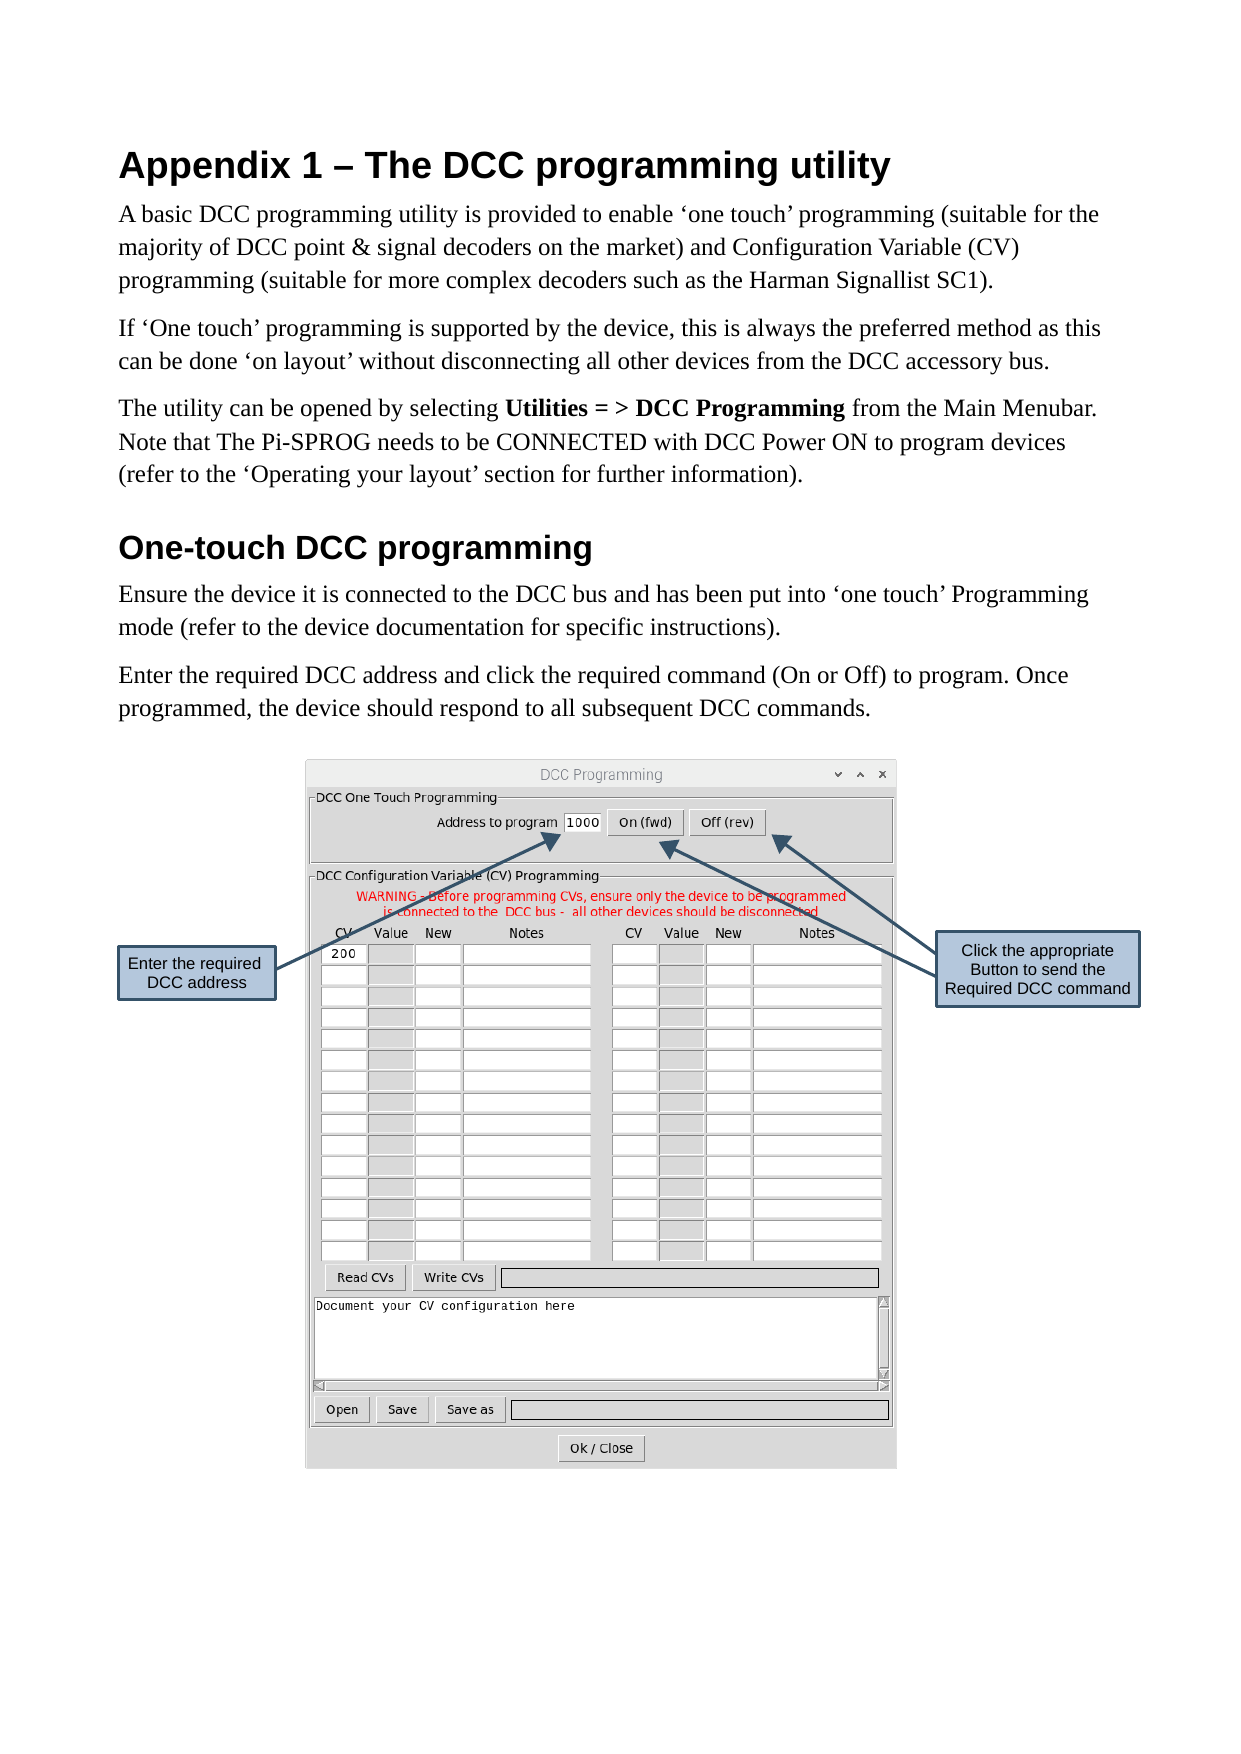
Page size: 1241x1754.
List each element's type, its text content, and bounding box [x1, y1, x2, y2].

text The utility can be opened by selecting Utilities = > DCC Programming from the Main Menubar. Note that The Pi-SPROG needs to be CONNECTED with DCC Power ON to program devices (refer to the ‘Operating your layout’ section for further information). [118, 393, 1122, 488]
subtitle One-touch DCC programming [118, 528, 1122, 567]
text Ensure the device it is connected to the DCC bus and has been put into ‘one touch’ Programming mode (refer to the device documentation for specific instructions). [118, 579, 1122, 641]
text If ‘One touch’ programming is supported by the device, this is always the preferred method as this can be done ‘on layout’ without disconnecting all other devices from the DCC accessory bus. [118, 313, 1122, 375]
picture [305, 759, 897, 1469]
text A basic DCC programming utility is provided to enable ‘one touch’ programming (suitable for the majority of DCC point & signal decoders on the market) and Configuration Variable (CV) programming (suitable for more complex decoders such as the Harman Signallist SC1). [118, 199, 1122, 294]
subtitle Appendix 1 – The DCC programming utility [118, 143, 1122, 187]
text Enter the required DCC address and click the required command (On or Off) to program. Once programmed, the device should respond to all subsequent DCC commands. [118, 660, 1122, 722]
